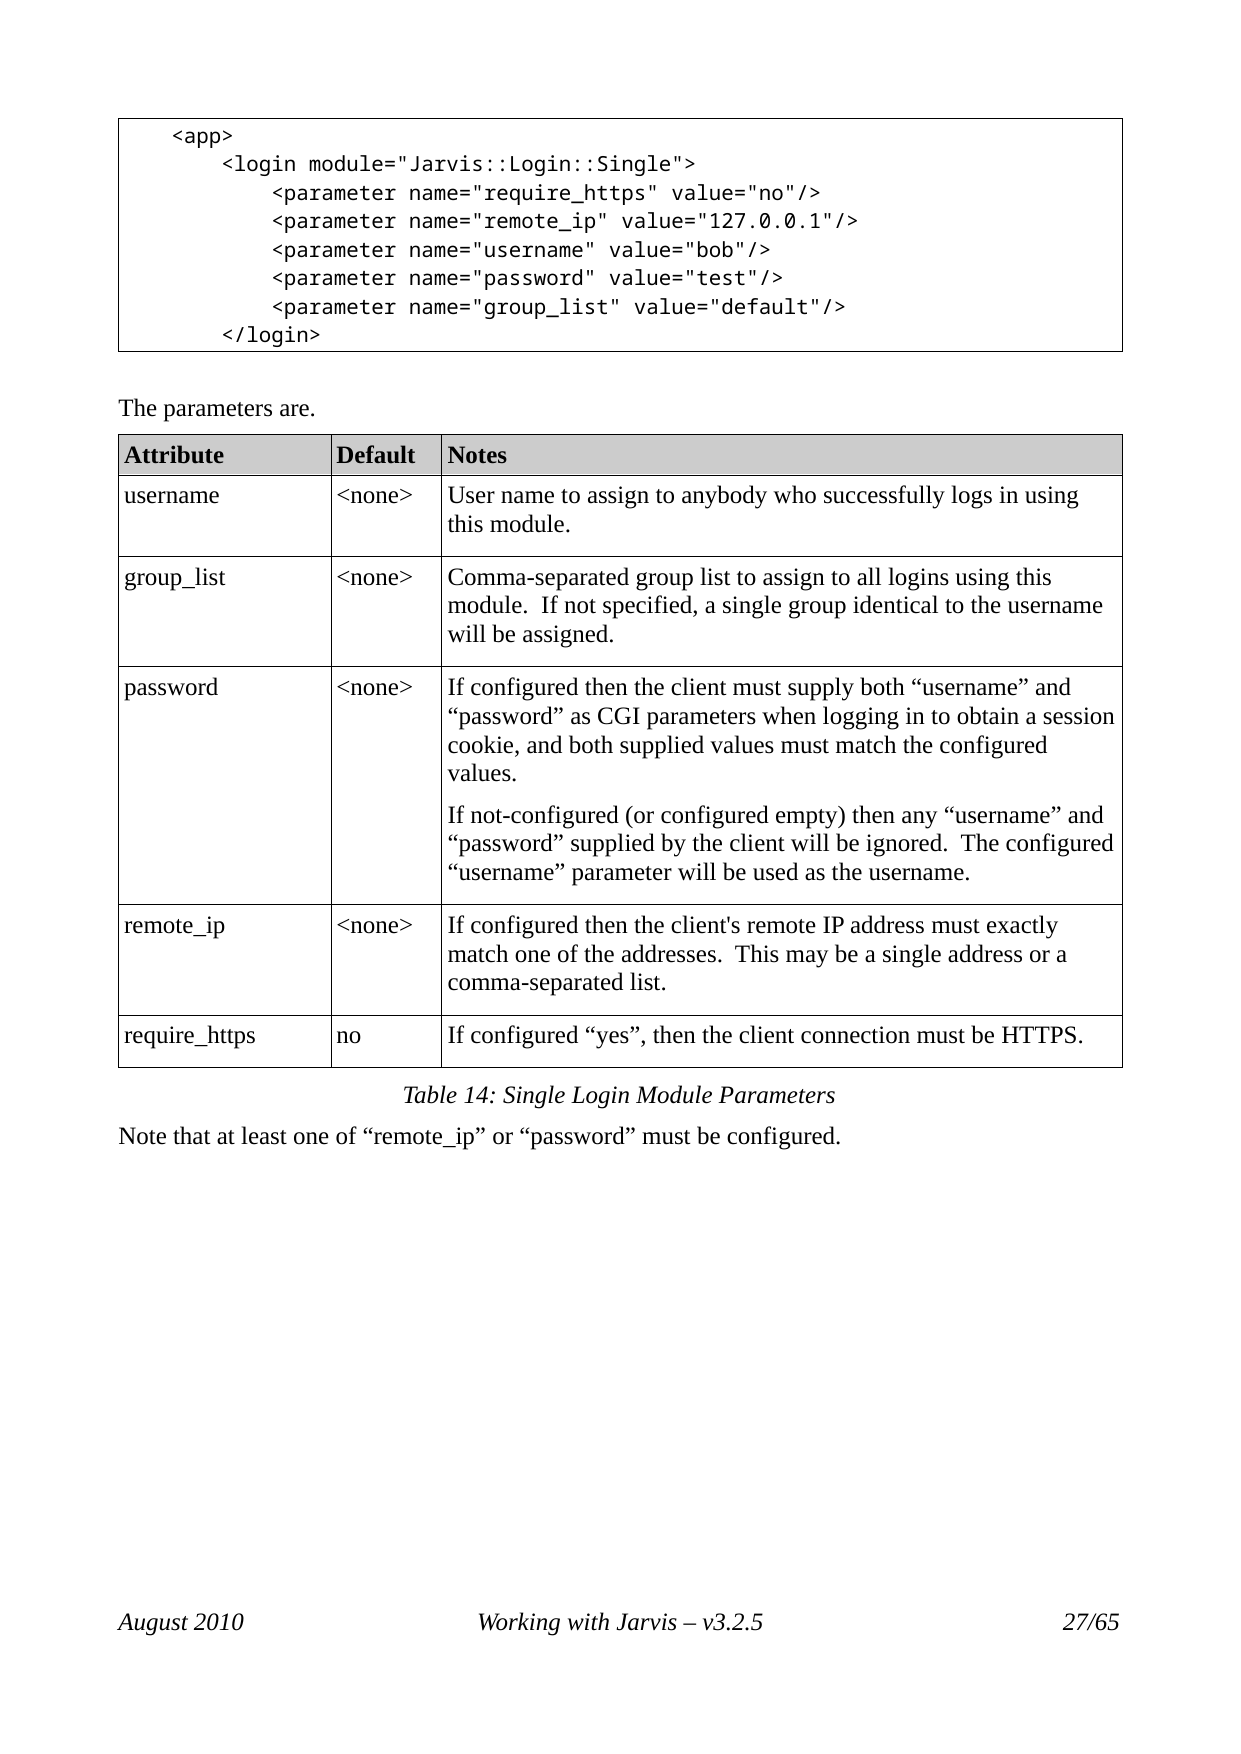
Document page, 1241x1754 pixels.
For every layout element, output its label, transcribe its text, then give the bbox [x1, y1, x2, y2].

text <login module="Jarvis::Login::Single"> [119, 147, 1122, 175]
table_cell If configured “yes”, then the client connection must be HTTPS. [442, 1016, 1122, 1067]
table_cell remote_ip [119, 905, 331, 1014]
table_cell password [119, 667, 331, 904]
table_cell require_https [119, 1016, 331, 1067]
table_cell <none> [332, 905, 441, 1014]
text <parameter name="group_list" value="default"/> [119, 289, 1122, 317]
text Table 14: Single Login Module Parameters [118, 1080, 1122, 1109]
table_cell User name to assign to anybody who successfully logs in using this module. [442, 476, 1122, 556]
text <parameter name="username" value="bob"/> [119, 232, 1122, 260]
table_cell <none> [332, 667, 441, 904]
table_cell Comma-separated group list to assign to all logins using this module. If not specified, a single group identical to the username will be assigned. [442, 557, 1122, 666]
table_header Notes [442, 435, 1122, 474]
table_cell no [332, 1016, 441, 1067]
table_cell group_list [119, 557, 331, 666]
text <app> [119, 119, 1122, 147]
table_cell username [119, 476, 331, 556]
table_header Attribute [119, 435, 331, 474]
text <parameter name="password" value="test"/> [119, 260, 1122, 289]
text </login> [119, 317, 1122, 351]
table_cell <none> [332, 476, 441, 556]
text The parameters are. [118, 393, 1122, 422]
text <parameter name="require_https" value="no"/> [119, 175, 1122, 203]
text Note that at least one of “remote_ip” or “password” must be configured. [118, 1121, 1122, 1150]
text <parameter name="remote_ip" value="127.0.0.1"/> [119, 203, 1122, 232]
table_cell <none> [332, 557, 441, 666]
table_header Default [332, 435, 441, 474]
table_cell If configured then the client's remote IP address must exactly match one of the addresses. This may be a single address or a comma-separated list. [442, 905, 1122, 1014]
table_cell If configured then the client must supply both “username” and “password” as CGI parameters when logging in to obtain a session cookie, and both supplied values must match the configured values. If not-configured (or configured empty) then any “username” and “password” supplied by the client will be ignored. The configured “username” parameter will be used as the username. [442, 667, 1122, 904]
